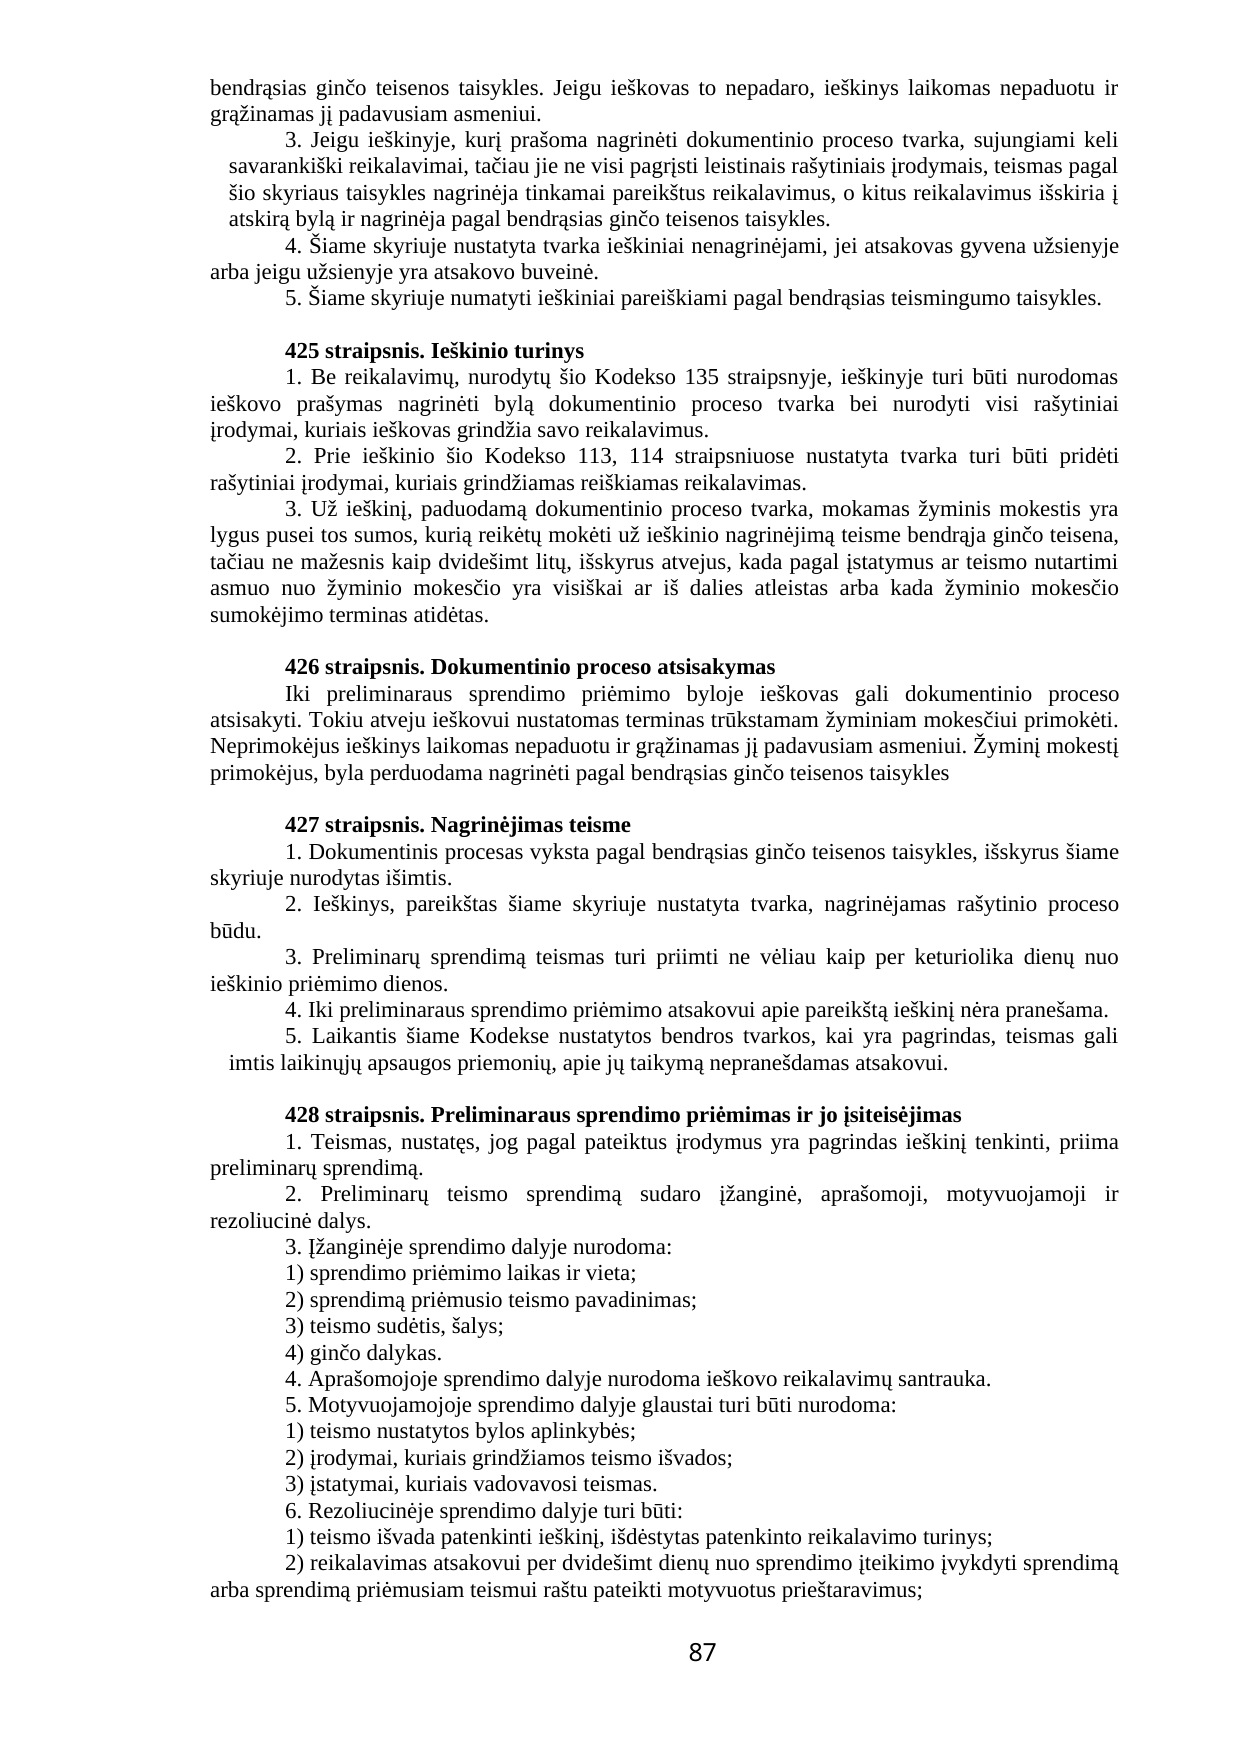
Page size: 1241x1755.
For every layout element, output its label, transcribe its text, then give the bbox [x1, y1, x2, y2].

text 427 straipsnis. Nagrinėjimas teisme [210, 811, 1120, 838]
text 5. Motyvuojamojoje sprendimo dalyje glaustai turi būti nurodoma: [210, 1391, 1120, 1418]
text 3. Už ieškinį, paduodamą dokumentinio proceso tvarka, mokamas žyminis mokestis yra lygus pusei tos sumos, kurią reikėtų mokėti už ieškinio nagrinėjimą teisme bendrąja ginčo teisena, tačiau ne mažesnis kaip dvidešimt litų, išskyrus atvejus, kada pagal įstatymus ar teismo nutartimi asmuo nuo žyminio mokesčio yra visiškai ar iš dalies atleistas arba kada žyminio mokesčio sumokėjimo terminas atidėtas. [210, 495, 1120, 627]
text 2) reikalavimas atsakovui per dvidešimt dienų nuo sprendimo įteikimo įvykdyti sprendimą arba sprendimą priėmusiam teismui raštu pateikti motyvuotus prieštaravimus; [210, 1549, 1120, 1602]
text 1. Be reikalavimų, nurodytų šio Kodekso 135 straipsnyje, ieškinyje turi būti nurodomas ieškovo prašymas nagrinėti bylą dokumentinio proceso tvarka bei nurodyti visi rašytiniai įrodymai, kuriais ieškovas grindžia savo reikalavimus. [210, 363, 1120, 442]
text 3. Įžanginėje sprendimo dalyje nurodoma: [210, 1233, 1120, 1259]
text 4. Aprašomojoje sprendimo dalyje nurodoma ieškovo reikalavimų santrauka. [210, 1365, 1120, 1391]
text 1) teismo išvada patenkinti ieškinį, išdėstytas patenkinto reikalavimo turinys; [210, 1523, 1120, 1549]
text 428 straipsnis. Preliminaraus sprendimo priėmimas ir jo įsiteisėjimas [210, 1101, 1120, 1128]
text 4) ginčo dalykas. [210, 1338, 1120, 1365]
text bendrąsias ginčo teisenos taisykles. Jeigu ieškovas to nepadaro, ieškinys laikomas nepaduotu ir grąžinamas jį padavusiam asmeniui. [210, 73, 1120, 126]
text 3) įstatymai, kuriais vadovavosi teismas. [210, 1470, 1120, 1497]
text 4. Iki preliminaraus sprendimo priėmimo atsakovui apie pareikštą ieškinį nėra pranešama. [210, 996, 1120, 1022]
text 2) sprendimą priėmusio teismo pavadinimas; [210, 1286, 1120, 1312]
text 3. Jeigu ieškinyje, kurį prašoma nagrinėti dokumentinio proceso tvarka, sujungiami keli savarankiški reikalavimai, tačiau jie ne visi pagrįsti leistinais rašytiniais įrodymais, teismas pagal šio skyriaus taisykles nagrinėja tinkamai pareikštus reikalavimus, o kitus reikalavimus išskiria į atskirą bylą ir nagrinėja pagal bendrąsias ginčo teisenos taisykles. [229, 126, 1120, 232]
text 6. Rezoliucinėje sprendimo dalyje turi būti: [210, 1497, 1120, 1523]
text 5. Laikantis šiame Kodekse nustatytos bendros tvarkos, kai yra pagrindas, teismas gali imtis laikinųjų apsaugos priemonių, apie jų taikymą nepranešdamas atsakovui. [229, 1022, 1120, 1075]
text 425 straipsnis. Ieškinio turinys [210, 337, 1120, 363]
text 5. Šiame skyriuje numatyti ieškiniai pareiškiami pagal bendrąsias teismingumo taisykles. [210, 284, 1120, 311]
text 4. Šiame skyriuje nustatyta tvarka ieškiniai nenagrinėjami, jei atsakovas gyvena užsienyje arba jeigu užsienyje yra atsakovo buveinė. [210, 232, 1120, 284]
text 1. Teismas, nustatęs, jog pagal pateiktus įrodymus yra pagrindas ieškinį tenkinti, priima preliminarų sprendimą. [210, 1128, 1120, 1180]
text 426 straipsnis. Dokumentinio proceso atsisakymas [210, 653, 1120, 680]
text Iki preliminaraus sprendimo priėmimo byloje ieškovas gali dokumentinio proceso atsisakyti. Tokiu atveju ieškovui nustatomas terminas trūkstamam žyminiam mokesčiui primokėti. Neprimokėjus ieškinys laikomas nepaduotu ir grąžinamas jį padavusiam asmeniui. Žyminį mokestį primokėjus, byla perduodama nagrinėti pagal bendrąsias ginčo teisenos taisykles [210, 680, 1120, 785]
text 1) sprendimo priėmimo laikas ir vieta; [210, 1259, 1120, 1286]
text 2. Ieškinys, pareikštas šiame skyriuje nustatyta tvarka, nagrinėjamas rašytinio proceso būdu. [210, 891, 1120, 943]
text 3) teismo sudėtis, šalys; [210, 1312, 1120, 1338]
text 1) teismo nustatytos bylos aplinkybės; [210, 1418, 1120, 1444]
text 2) įrodymai, kuriais grindžiamos teismo išvados; [210, 1444, 1120, 1470]
text 2. Prie ieškinio šio Kodekso 113, 114 straipsniuose nustatyta tvarka turi būti pridėti rašytiniai įrodymai, kuriais grindžiamas reiškiamas reikalavimas. [210, 442, 1120, 495]
text 1. Dokumentinis procesas vyksta pagal bendrąsias ginčo teisenos taisykles, išskyrus šiame skyriuje nurodytas išimtis. [210, 838, 1120, 891]
text 2. Preliminarų teismo sprendimą sudaro įžanginė, aprašomoji, motyvuojamoji ir rezoliucinė dalys. [210, 1180, 1120, 1233]
text 3. Preliminarų sprendimą teismas turi priimti ne vėliau kaip per keturiolika dienų nuo ieškinio priėmimo dienos. [210, 943, 1120, 996]
